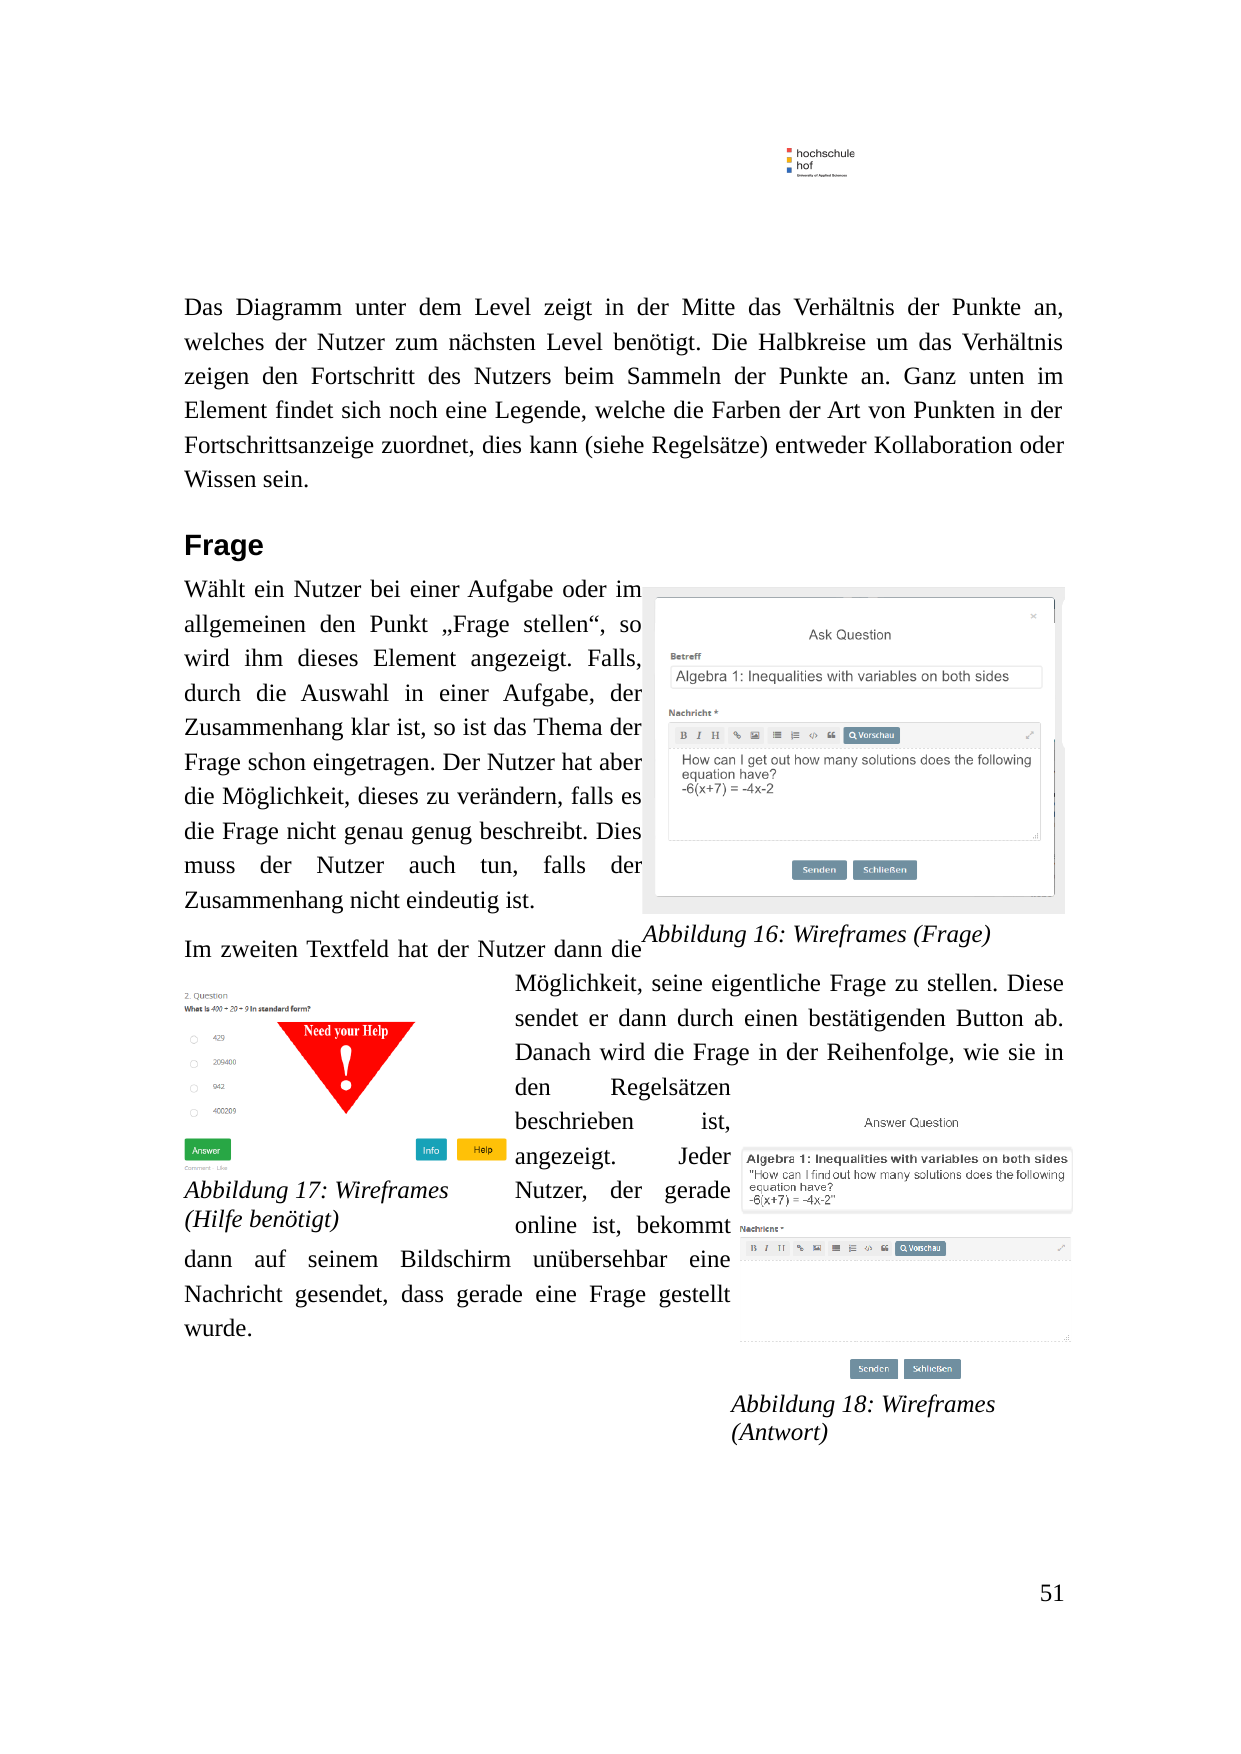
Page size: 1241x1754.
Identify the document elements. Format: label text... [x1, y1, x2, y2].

text Abbildung 16: Wireframes (Frage) [642, 914, 1065, 948]
text Wählt ein Nutzer bei einer Aufgabe oder im allgemeinen den Punkt „Frage stellen“, so wird ihm dieses Element angezeigt. Falls, durch die Auswahl in einer Aufgabe, der Zusammenhang klar ist, so ist das Thema der Frage schon eingetragen. Der Nutzer hat aber die Möglichkeit, dieses zu verändern, falls es die Frage nicht genau genug beschreibt. Dies muss der Nutzer auch tun, falls der Zusammenhang nicht eindeutig ist. [184, 574, 1065, 913]
picture [689, 587, 977, 914]
text Das Diagramm unter dem Level zeigt in der Mitte das Verhältnis der Punkte an, welches der Nutzer zum nächsten Level benötigt. Die Halbkreise um das Verhältnis zeigen den Fortschritt des Nutzers beim Sammeln der Punkte an. Ganz unten im Element findet sich noch eine Legende, welche die Farben der Art von Punkten in der Fortschrittsanzeige zuordnet, dies kann (siehe Regelsätze) entweder Kollaboration oder Wissen sein. [184, 292, 1064, 493]
subtitle Frage [184, 528, 1064, 562]
text [731, 1446, 1078, 1477]
text Abbildung 17: Wireframes (Hilfe benötigt) [184, 1170, 514, 1232]
picture [786, 148, 855, 177]
text Im zweiten Textfeld hat der Nutzer dann die Möglichkeit, seine eigentliche Frage zu stellen. Diese sendet er dann durch einen bestätigenden Button ab. Danach wird die Frage in der Reihenfolge, wie sie in den Regelsätzen beschrieben ist, angezeigt. Jeder Nutzer, der gerade online ist, bekommt dann auf seinem Bildschirm unübersehbar eine Nachricht gesendet, dass gerade eine Frage gestellt wurde. [184, 934, 1064, 1342]
text Abbildung 18: Wireframes (Antwort) [731, 1389, 1078, 1446]
picture [230, 978, 437, 1170]
picture [731, 1098, 1078, 1389]
